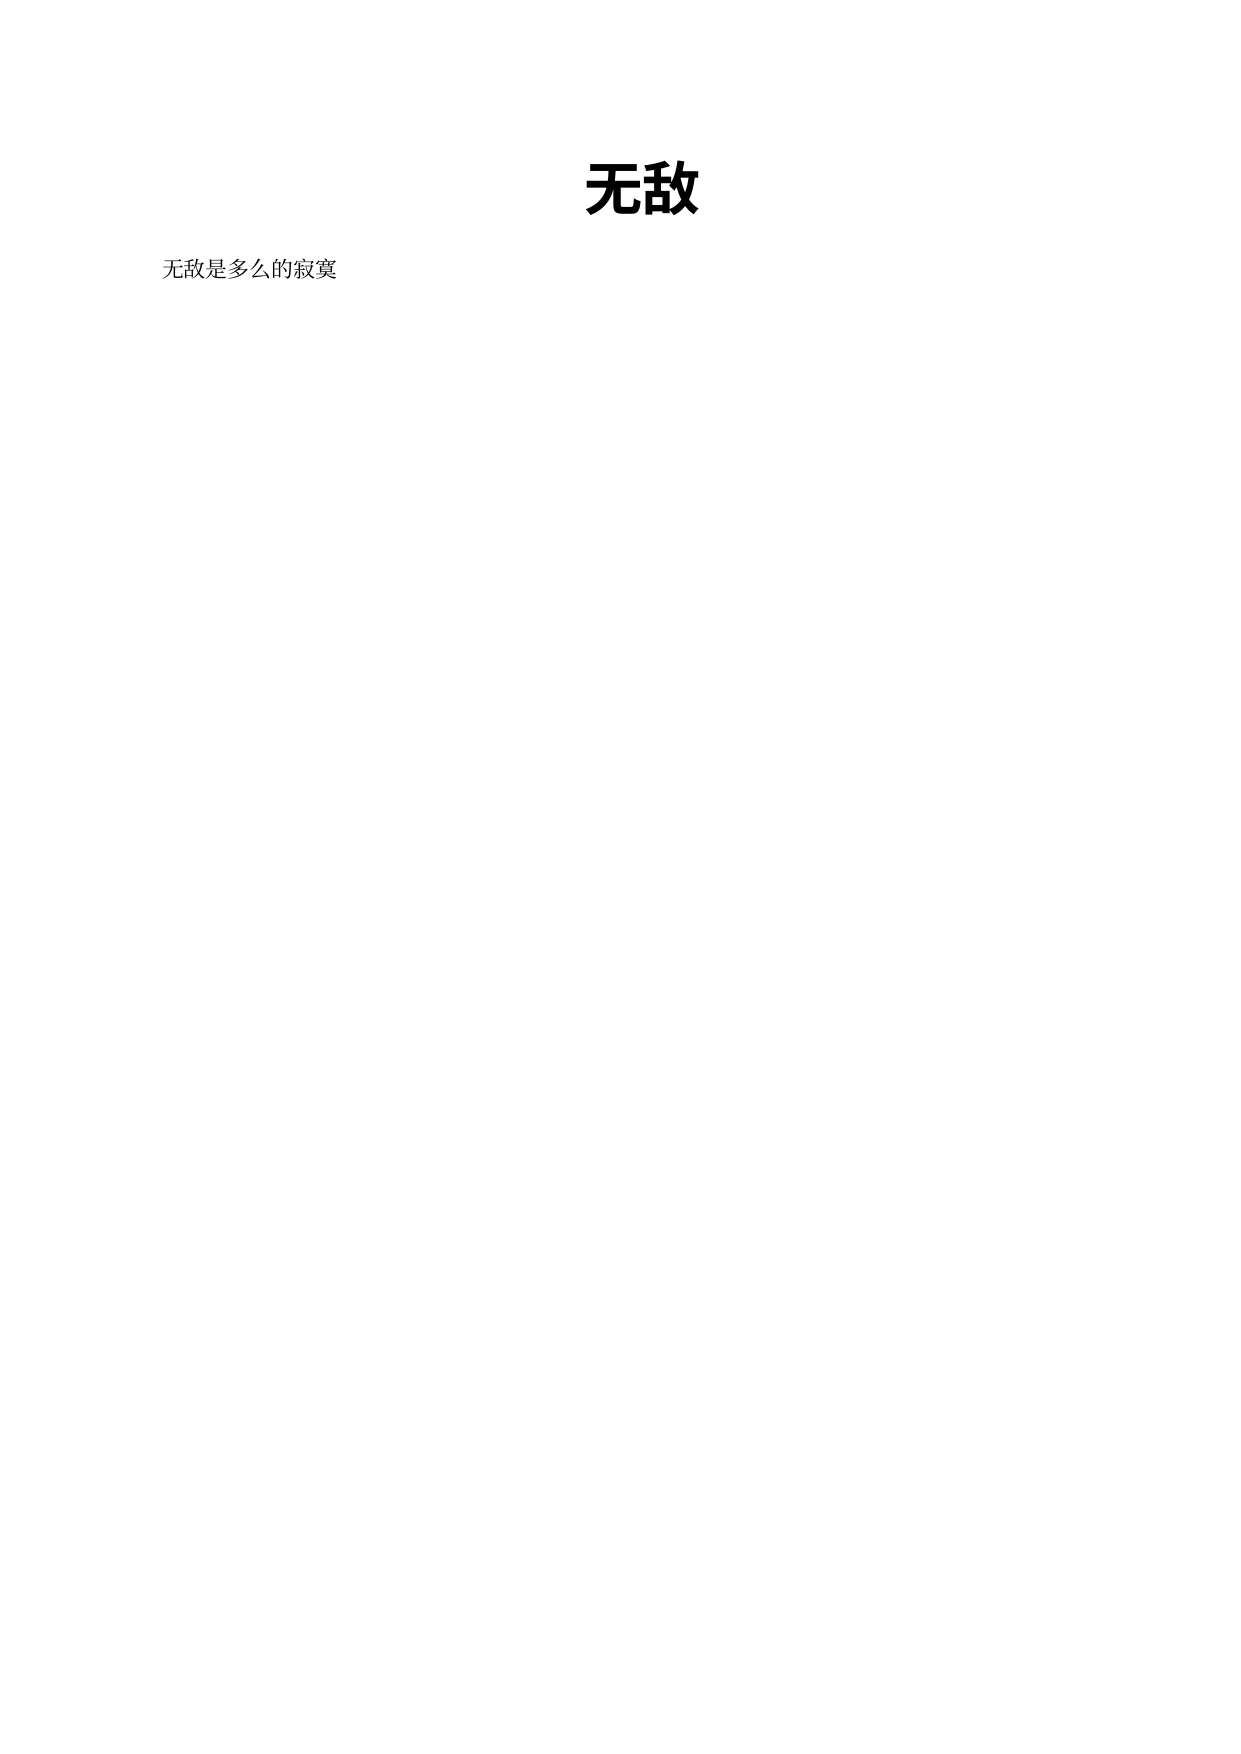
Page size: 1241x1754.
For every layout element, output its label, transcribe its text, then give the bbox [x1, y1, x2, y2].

title 无敌 [118, 143, 1122, 228]
text 无敌是多么的寂寞 [118, 253, 1122, 284]
